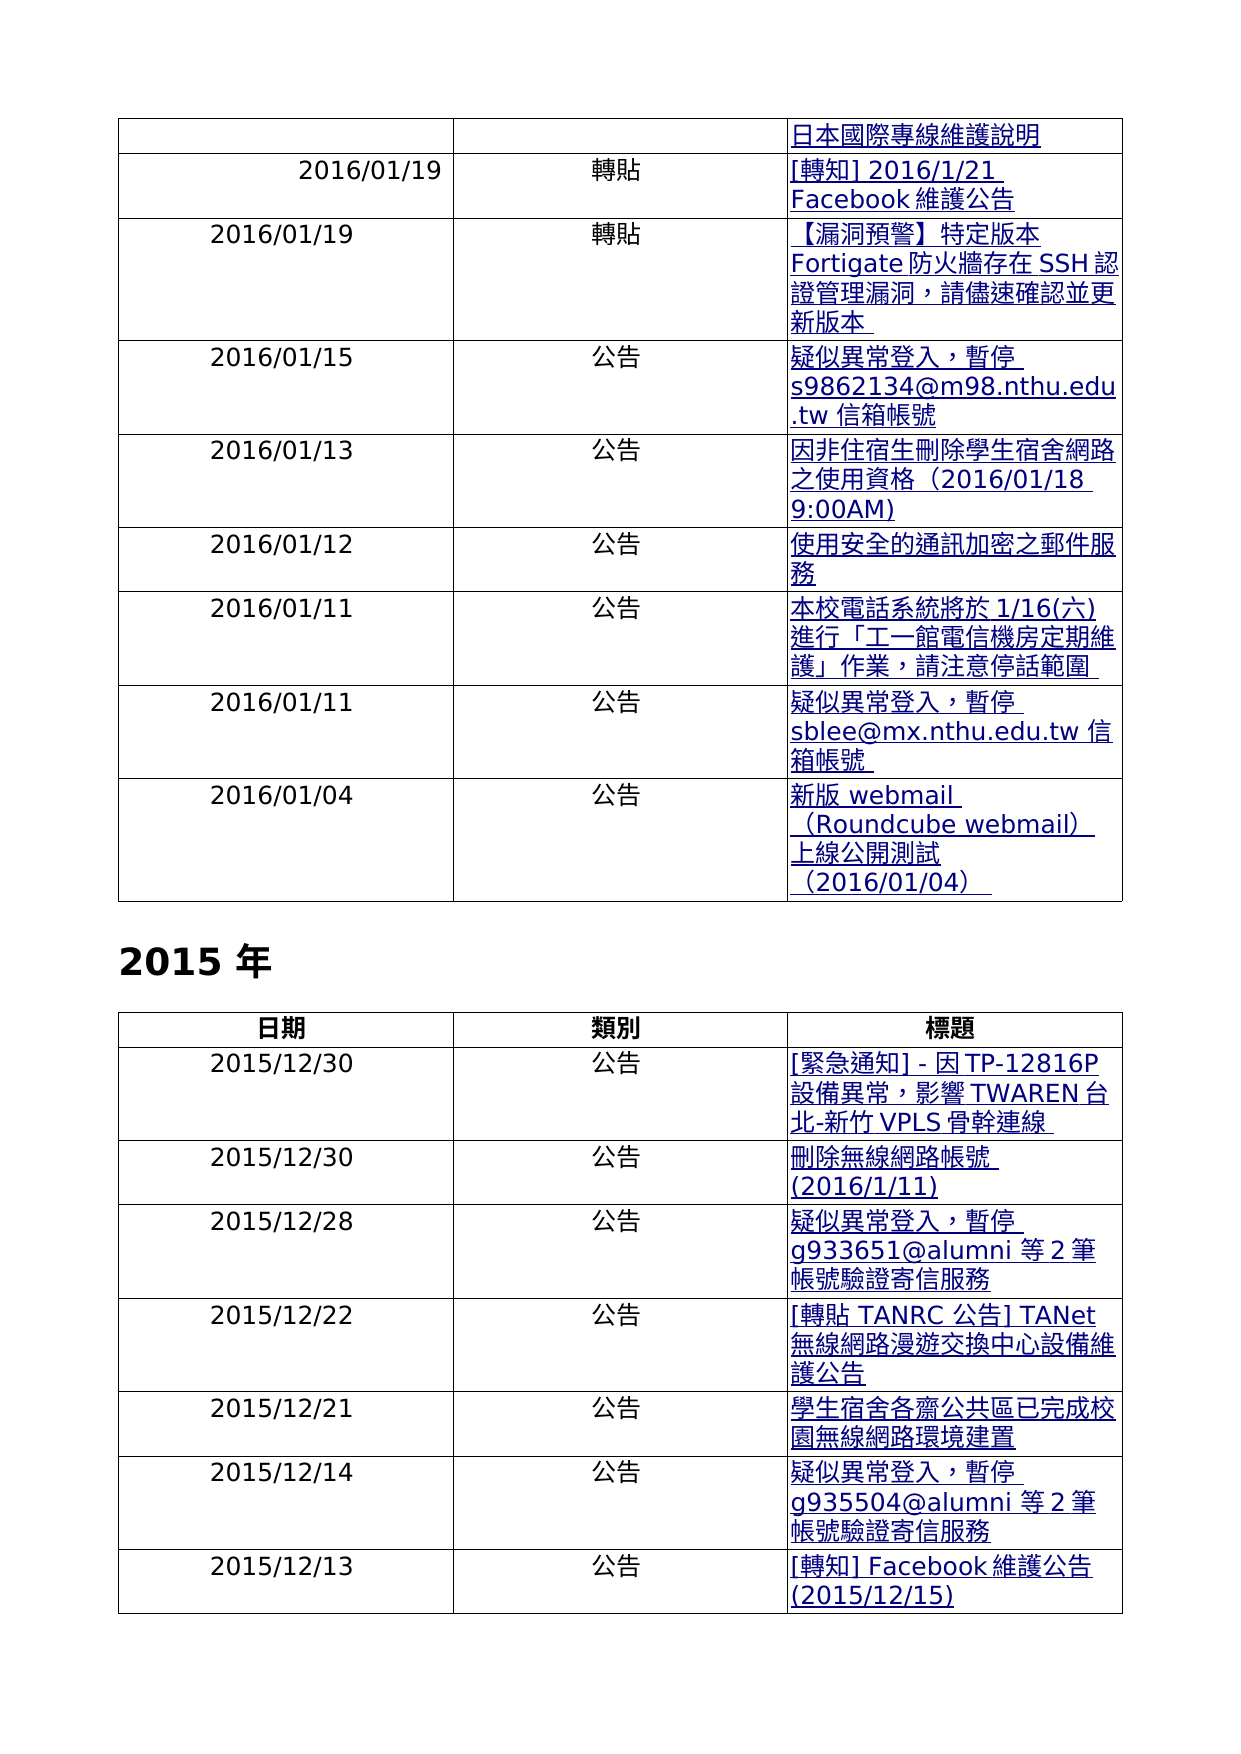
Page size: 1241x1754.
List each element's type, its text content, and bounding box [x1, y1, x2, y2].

table_cell [454, 119, 787, 153]
table_cell 2016/01/11 [119, 686, 453, 778]
table_cell [轉貼 TANRC 公告] TANet無線網路漫遊交換中心設備維護公告 [788, 1299, 1122, 1391]
table_cell 2016/01/13 [119, 435, 453, 527]
table_cell 公告 [454, 779, 787, 901]
table_cell 學生宿舍各齋公共區已完成校園無線網路環境建置 [788, 1392, 1122, 1456]
table_cell 2015/12/13 [119, 1550, 453, 1613]
table_cell 公告 [454, 435, 787, 527]
table_cell 疑似異常登入，暫停 s9862134@m98.nthu.edu.tw 信箱帳號 [788, 341, 1122, 433]
table_cell 2015/12/22 [119, 1299, 453, 1391]
table_cell 日本國際專線維護說明 [788, 119, 1122, 153]
subtitle 2015 年 [118, 941, 1122, 984]
table_cell 2015/12/30 [119, 1141, 453, 1204]
table_cell 公告 [454, 1141, 787, 1204]
table_cell 2015/12/28 [119, 1205, 453, 1298]
table_cell 疑似異常登入，暫停 g935504@alumni 等2筆帳號驗證寄信服務 [788, 1457, 1122, 1549]
table_cell 轉貼 [454, 154, 787, 217]
table_cell 疑似異常登入，暫停 g933651@alumni 等2筆帳號驗證寄信服務 [788, 1205, 1122, 1298]
table_cell [轉知] 2016/1/21 Facebook維護公告 [788, 154, 1122, 217]
table_header 日期 [119, 1013, 453, 1047]
table_cell 2016/01/19 [119, 219, 453, 340]
table_cell 新版 webmail （Roundcube webmail）上線公開測試（2016/01/04） [788, 779, 1122, 901]
table_cell 公告 [454, 1048, 787, 1140]
table_cell [119, 119, 453, 153]
table_cell 公告 [454, 1457, 787, 1549]
table_cell 公告 [454, 341, 787, 433]
table_cell 公告 [454, 686, 787, 778]
table_cell 公告 [454, 1205, 787, 1298]
table_cell 2015/12/30 [119, 1048, 453, 1140]
table_cell 刪除無線網路帳號 (2016/1/11) [788, 1141, 1122, 1204]
table_cell 公告 [454, 1392, 787, 1456]
table_cell 2016/01/19 [119, 154, 453, 217]
table_cell 2016/01/15 [119, 341, 453, 433]
table_cell 公告 [454, 592, 787, 685]
table_cell 因非住宿生刪除學生宿舍網路之使用資格（2016/01/18 9:00AM) [788, 435, 1122, 527]
table_cell 公告 [454, 1299, 787, 1391]
table_cell 2016/01/12 [119, 528, 453, 591]
table_header 標題 [788, 1013, 1122, 1047]
table_cell 疑似異常登入，暫停 sblee@mx.nthu.edu.tw 信箱帳號 [788, 686, 1122, 778]
table_cell [緊急通知] - 因TP-12816P設備異常，影響TWAREN台北-新竹VPLS骨幹連線 [788, 1048, 1122, 1140]
table_cell 2015/12/14 [119, 1457, 453, 1549]
table_header 類別 [454, 1013, 787, 1047]
table_cell 2015/12/21 [119, 1392, 453, 1456]
table_cell 轉貼 [454, 219, 787, 340]
table_cell 【漏洞預警】特定版本Fortigate防火牆存在SSH認證管理漏洞，請儘速確認並更新版本 [788, 219, 1122, 340]
table_cell 公告 [454, 1550, 787, 1613]
table_cell 使用安全的通訊加密之郵件服務 [788, 528, 1122, 591]
table_cell [轉知] Facebook維護公告(2015/12/15) [788, 1550, 1122, 1613]
table_cell 本校電話系統將於1/16(六)進行「工一館電信機房定期維護」作業，請注意停話範圍 [788, 592, 1122, 685]
table_cell 2016/01/04 [119, 779, 453, 901]
table_cell 2016/01/11 [119, 592, 453, 685]
table_cell 公告 [454, 528, 787, 591]
